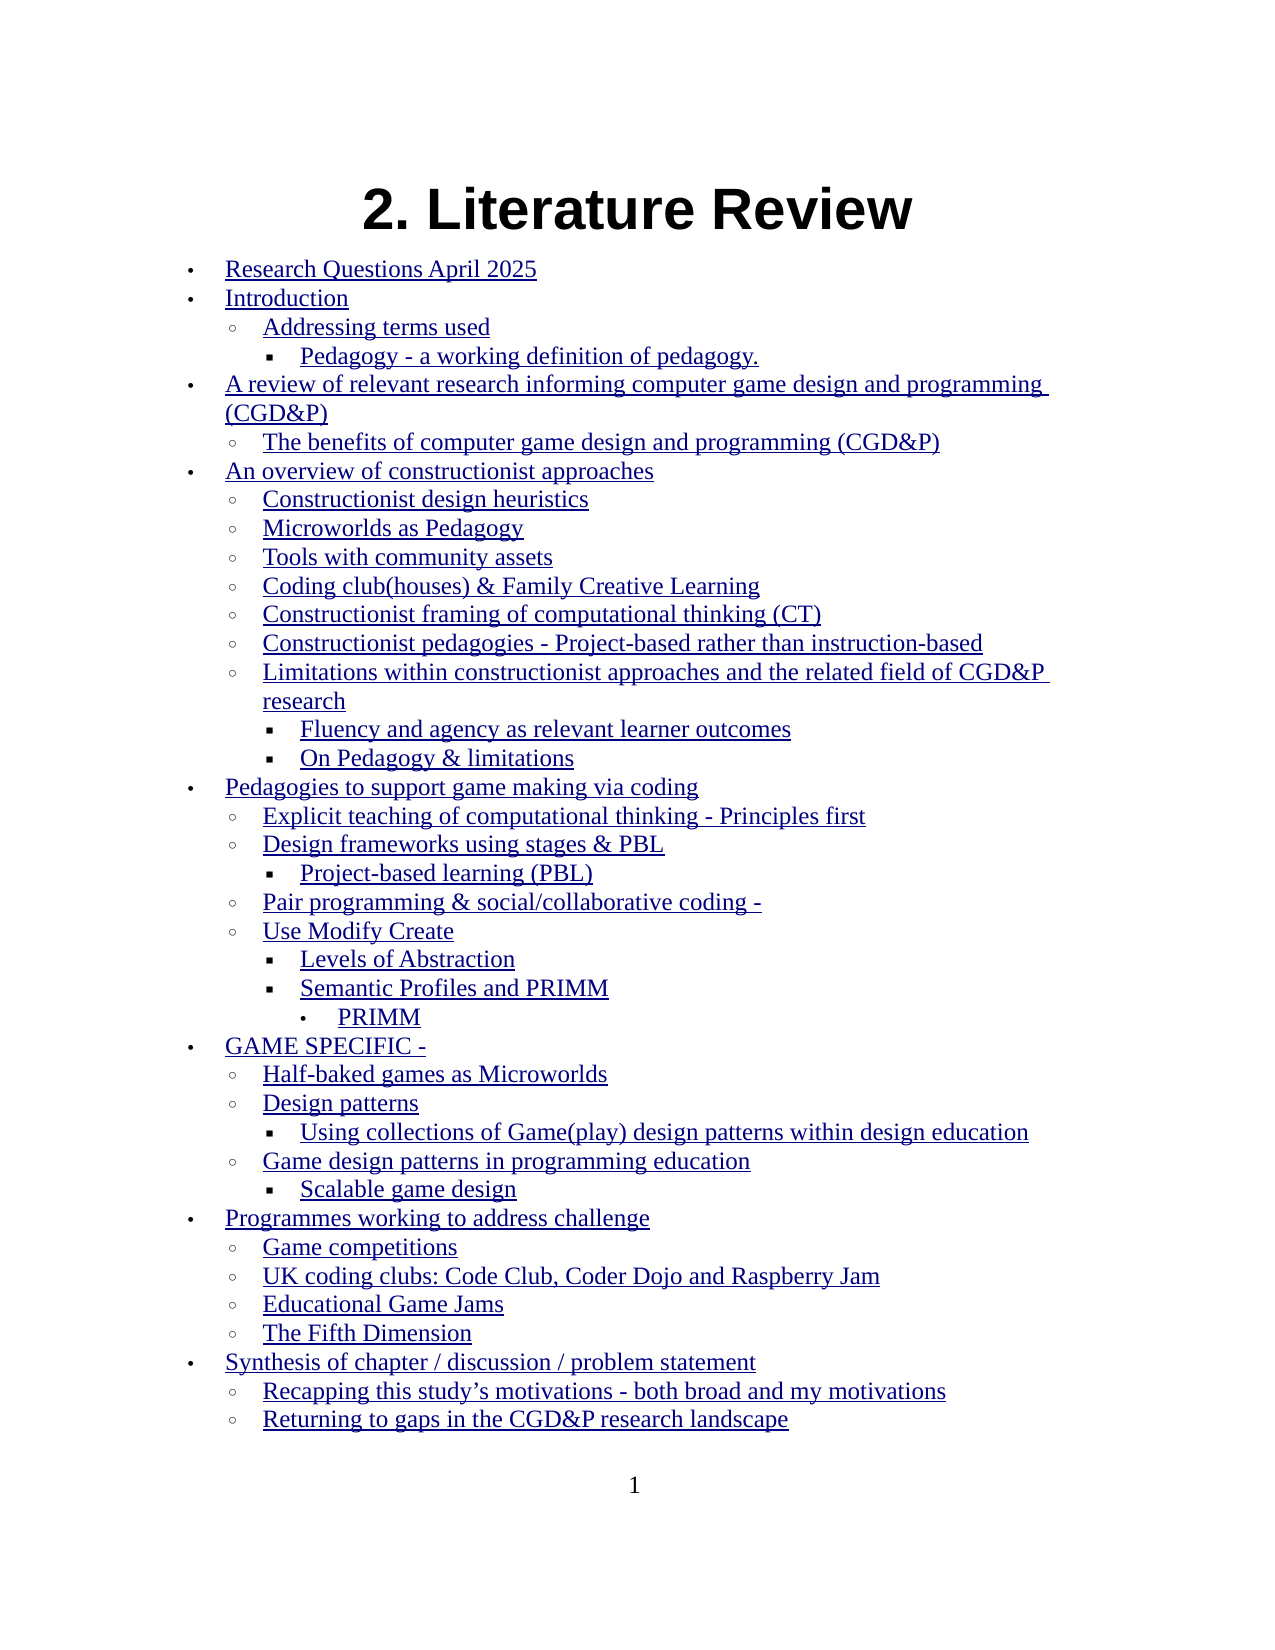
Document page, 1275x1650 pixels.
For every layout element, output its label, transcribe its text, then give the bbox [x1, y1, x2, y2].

list Pedagogy - a working definition of pedagogy. [262, 341, 1125, 369]
list Using collections of Game(play) design patterns within design education [262, 1117, 1125, 1146]
list Addressing terms used [225, 312, 1125, 341]
list On Pedagogy & limitations [262, 743, 1125, 772]
list Pedagogies to support game making via coding [187, 772, 1125, 801]
list Recapping this study’s motivations - both broad and my motivations [225, 1376, 1125, 1404]
list UK coding clubs: Code Club, Coder Dojo and Raspberry Jam [225, 1261, 1125, 1289]
list Research Questions April 2025 [187, 254, 1125, 283]
list Game design patterns in programming education [225, 1146, 1125, 1174]
list PRIMM [300, 1002, 1125, 1031]
list Tools with community assets [225, 542, 1125, 571]
list Introduction [187, 283, 1125, 312]
list Constructionist framing of computational thinking (CT) [225, 599, 1125, 628]
list Coding club(houses) & Family Creative Learning [225, 571, 1125, 599]
list Synthesis of chapter / discussion / problem statement [187, 1347, 1125, 1376]
list Game competitions [225, 1232, 1125, 1261]
list Fluency and agency as relevant learner outcomes [262, 714, 1125, 743]
list Constructionist pedagogies - Project-based rather than instruction-based [225, 628, 1125, 657]
list Semantic Profiles and PRIMM [262, 973, 1125, 1002]
list GAME SPECIFIC - [187, 1031, 1125, 1059]
list Pair programming & social/collaborative coding - [225, 887, 1125, 916]
list Levels of Abstraction [262, 944, 1125, 973]
list Educational Game Jams [225, 1289, 1125, 1318]
list The benefits of computer game design and programming (CGD&P) [225, 427, 1125, 456]
list Limitations within constructionist approaches and the related field of CGD&P research [225, 657, 1125, 714]
list Design frameworks using stages & PBL [225, 829, 1125, 858]
list An overview of constructionist approaches [187, 456, 1125, 484]
list The Fifth Dimension [225, 1318, 1125, 1347]
list Microworlds as Pedagogy [225, 513, 1125, 542]
list A review of relevant research informing computer game design and programming (CGD&P) [187, 369, 1125, 427]
list Project-based learning (PBL) [262, 858, 1125, 887]
list Use Modify Create [225, 916, 1125, 944]
list Scalable game design [262, 1174, 1125, 1203]
list Half-baked games as Microworlds [225, 1059, 1125, 1088]
list Explicit teaching of computational thinking - Principles first [225, 801, 1125, 829]
list Returning to gaps in the CGD&P research landscape [225, 1404, 1125, 1433]
list Programmes working to address challenge [187, 1203, 1125, 1232]
list Design patterns [225, 1088, 1125, 1117]
title 2. Literature Review [150, 175, 1125, 242]
list Constructionist design heuristics [225, 484, 1125, 513]
